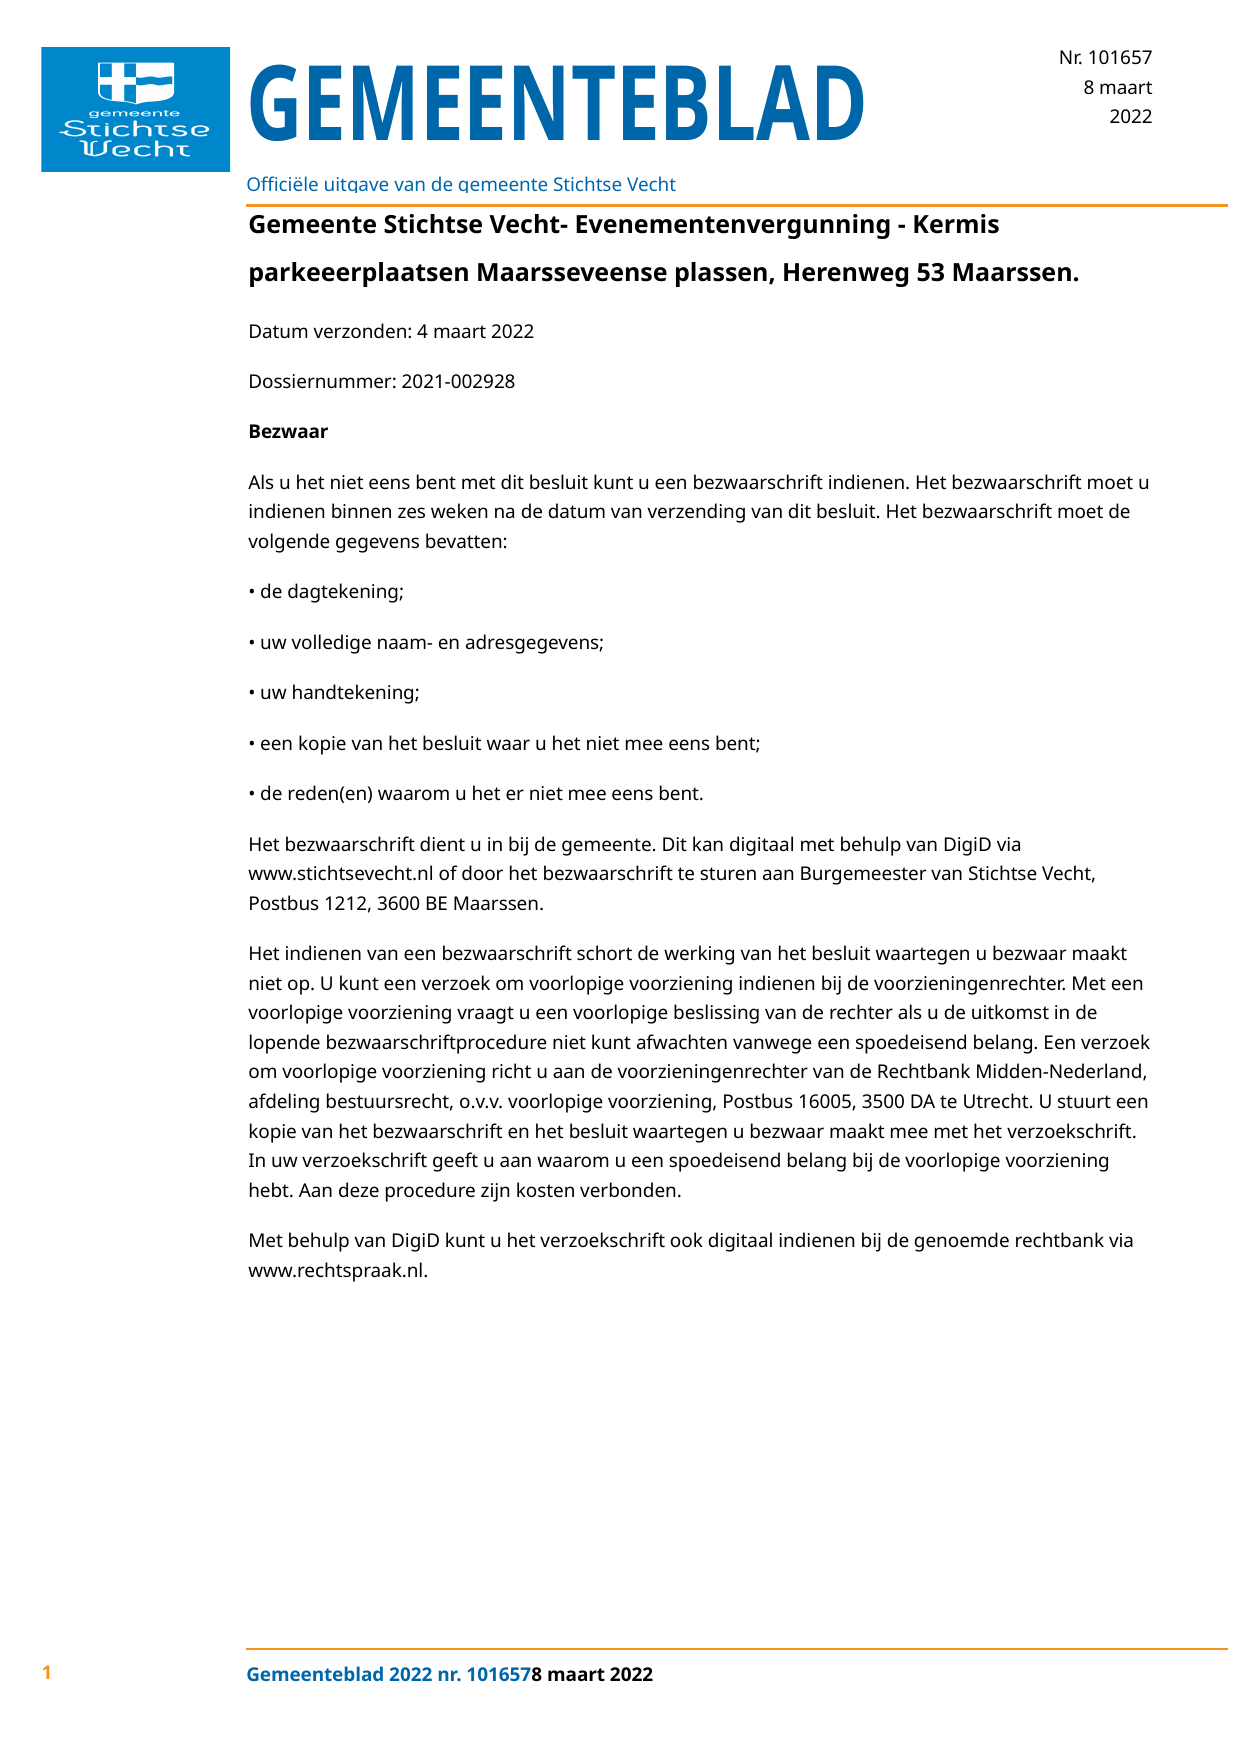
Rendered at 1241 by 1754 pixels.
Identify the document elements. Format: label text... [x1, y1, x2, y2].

text Bezwaar [248, 419, 1152, 444]
picture [99, 63, 135, 101]
text Het bezwaarschrift dient u in bij de gemeente. Dit kan digitaal met behulp van DigiD via www.stichtsevecht.nl of door het bezwaarschrift te sturen aan Burgemeester van Stichtse Vecht, Postbus 1212, 3600 BE Maarssen. [248, 831, 1152, 916]
text Dossiernummer: 2021-002928 [248, 368, 1152, 394]
text • uw volledige naam- en adresgegevens; [248, 629, 1152, 655]
text • de dagtekening; [248, 579, 1152, 604]
text Met behulp van DigiD kunt u het verzoekschrift ook digitaal indienen bij de genoemde rechtbank via www.rechtspraak.nl. [248, 1227, 1152, 1283]
picture [137, 63, 174, 103]
text • uw handtekening; [248, 679, 1152, 705]
text Gemeente Stichtse Vecht- Evenementenvergunning - Kermis parkeeerplaatsen Maarsseveense plassen, Herenweg 53 Maarssen. [248, 207, 1152, 288]
text Datum verzonden: 4 maart 2022 [248, 318, 1152, 344]
text • de reden(en) waarom u het er niet mee eens bent. [248, 780, 1152, 806]
text • een kopie van het besluit waar u het niet mee eens bent; [248, 730, 1152, 756]
text Het indienen van een bezwaarschrift schort de werking van het besluit waartegen u bezwaar maakt niet op. U kunt een verzoek om voorlopige voorziening indienen bij de voorzieningenrechter. Met een voorlopige voorziening vraagt u een voorlopige beslissing van de rechter als u de uitkomst in de lopende bezwaarschriftprocedure niet kunt afwachten vanwege een spoedeisend belang. Een verzoek om voorlopige voorziening richt u aan de voorzieningenrechter van de Rechtbank Midden-Nederland, afdeling bestuursrecht, o.v.v. voorlopige voorziening, Postbus 16005, 3500 DA te Utrecht. U stuurt een kopie van het bezwaarschrift en het besluit waartegen u bezwaar maakt mee met het verzoekschrift. In uw verzoekschrift geeft u aan waarom u een spoedeisend belang bij de voorlopige voorziening hebt. Aan deze procedure zijn kosten verbonden. [248, 940, 1152, 1203]
text Als u het niet eens bent met dit besluit kunt u een bezwaarschrift indienen. Het bezwaarschrift moet u indienen binnen zes weken na de datum van verzending van dit besluit. Het bezwaarschrift moet de volgende gegevens bevatten: [248, 469, 1152, 554]
